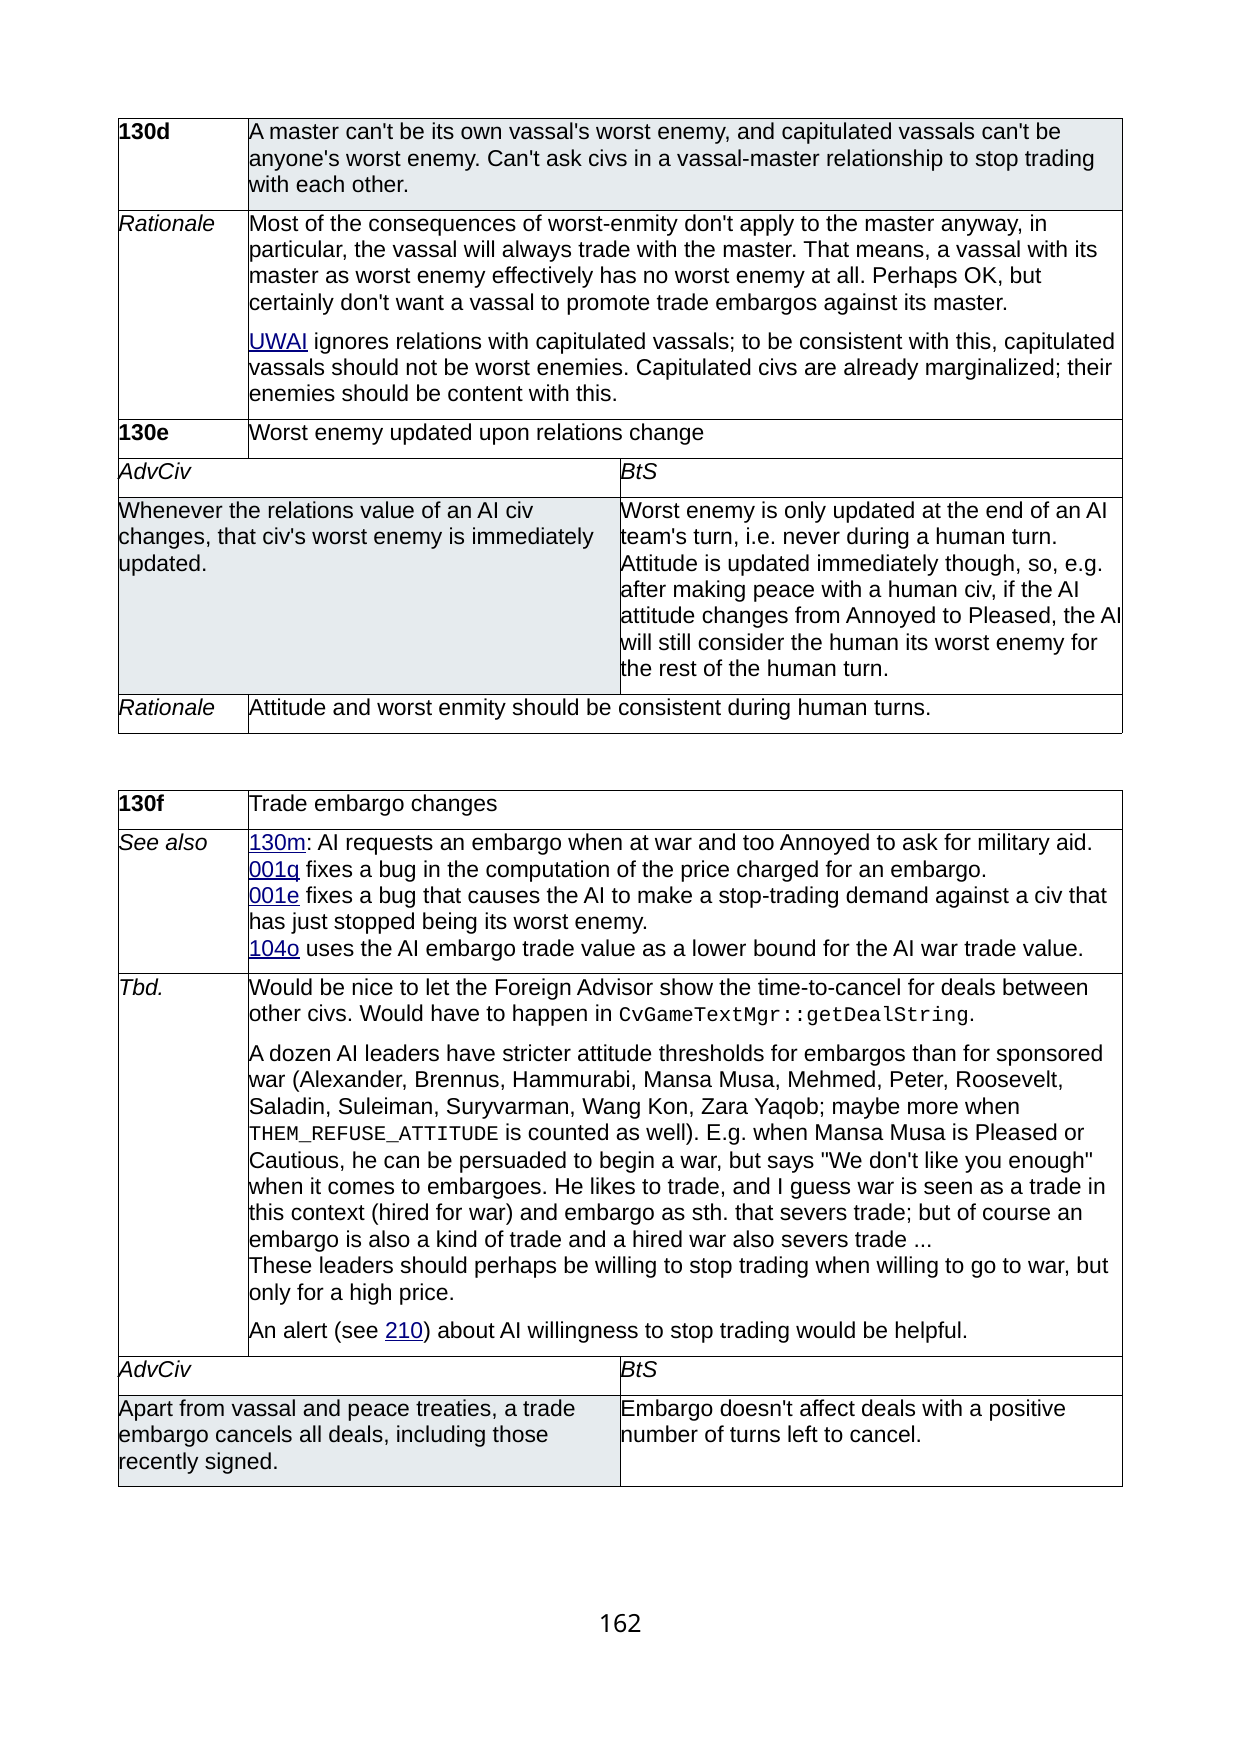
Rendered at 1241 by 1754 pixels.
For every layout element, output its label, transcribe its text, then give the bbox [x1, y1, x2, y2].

table_cell BtS [621, 459, 1122, 497]
table_cell Rationale [119, 211, 248, 419]
table_header Trade embargo changes [249, 791, 1122, 829]
table_header 130f [119, 791, 248, 829]
table_cell Apart from vassal and peace treaties, a trade embargo cancels all deals, including those recently signed. [119, 1396, 620, 1486]
table_cell See also [119, 830, 248, 973]
table_cell Attitude and worst enmity should be consistent during human turns. [249, 695, 1122, 733]
table_cell Tbd. [119, 974, 248, 1356]
table_cell Would be nice to let the Foreign Advisor show the time-to-cancel for deals between other civs. Would have to happen in CvGameTextMgr::getDealString. A dozen AI leaders have stricter attitude thresholds for embargos than for sponsored war (Alexander, Brennus, Hammurabi, Mansa Musa, Mehmed, Peter, Roosevelt, Saladin, Suleiman, Suryvarman, Wang Kon, Zara Yaqob; maybe more when THEM_REFUSE_ATTITUDE is counted as well). E.g. when Mansa Musa is Pleased or Cautious, he can be persuaded to begin a war, but says "We don't like you enough" when it comes to embargoes. He likes to trade, and I guess war is seen as a trade in this context (hired for war) and embargo as sth. that severs trade; but of course an embargo is also a kind of trade and a hired war also severs trade ... These leaders should perhaps be willing to stop trading when willing to go to war, but only for a high price. An alert (see 210) about AI willingness to stop trading would be helpful. [249, 974, 1122, 1356]
table_cell AdvCiv [119, 1357, 620, 1395]
table_cell 130m: AI requests an embargo when at war and too Annoyed to ask for military aid. 001q fixes a bug in the computation of the price charged for an embargo. 001e fixes a bug that causes the AI to make a stop-trading demand against a civ that has just stopped being its worst enemy. 104o uses the AI embargo trade value as a lower bound for the AI war trade value. [249, 830, 1122, 973]
table_cell Most of the consequences of worst-enmity don't apply to the master anyway, in particular, the vassal will always trade with the master. That means, a vassal with its master as worst enemy effectively has no worst enemy at all. Perhaps OK, but certainly don't want a vassal to promote trade embargos against its master. UWAI ignores relations with capitulated vassals; to be consistent with this, capitulated vassals should not be worst enemies. Capitulated civs are already marginalized; their enemies should be content with this. [249, 211, 1122, 419]
table_cell 130e [119, 420, 248, 458]
table_cell Whenever the relations value of an AI civ changes, that civ's worst enemy is immediately updated. [119, 498, 620, 694]
table_cell BtS [621, 1357, 1122, 1395]
table_cell Embargo doesn't affect deals with a positive number of turns left to cancel. [621, 1396, 1122, 1486]
table_cell Worst enemy is only updated at the end of an AI team's turn, i.e. never during a human turn. Attitude is updated immediately though, so, e.g. after making peace with a human civ, if the AI attitude changes from Annoyed to Pleased, the AI will still consider the human its worst enemy for the rest of the human turn. [621, 498, 1122, 694]
table_cell Rationale [119, 695, 248, 733]
table_cell AdvCiv [119, 459, 620, 497]
table_header 130d [119, 119, 248, 210]
table_cell Worst enemy updated upon relations change [249, 420, 1122, 458]
table_header A master can't be its own vassal's worst enemy, and capitulated vassals can't be anyone's worst enemy. Can't ask civs in a vassal-master relationship to stop trading with each other. [249, 119, 1122, 210]
